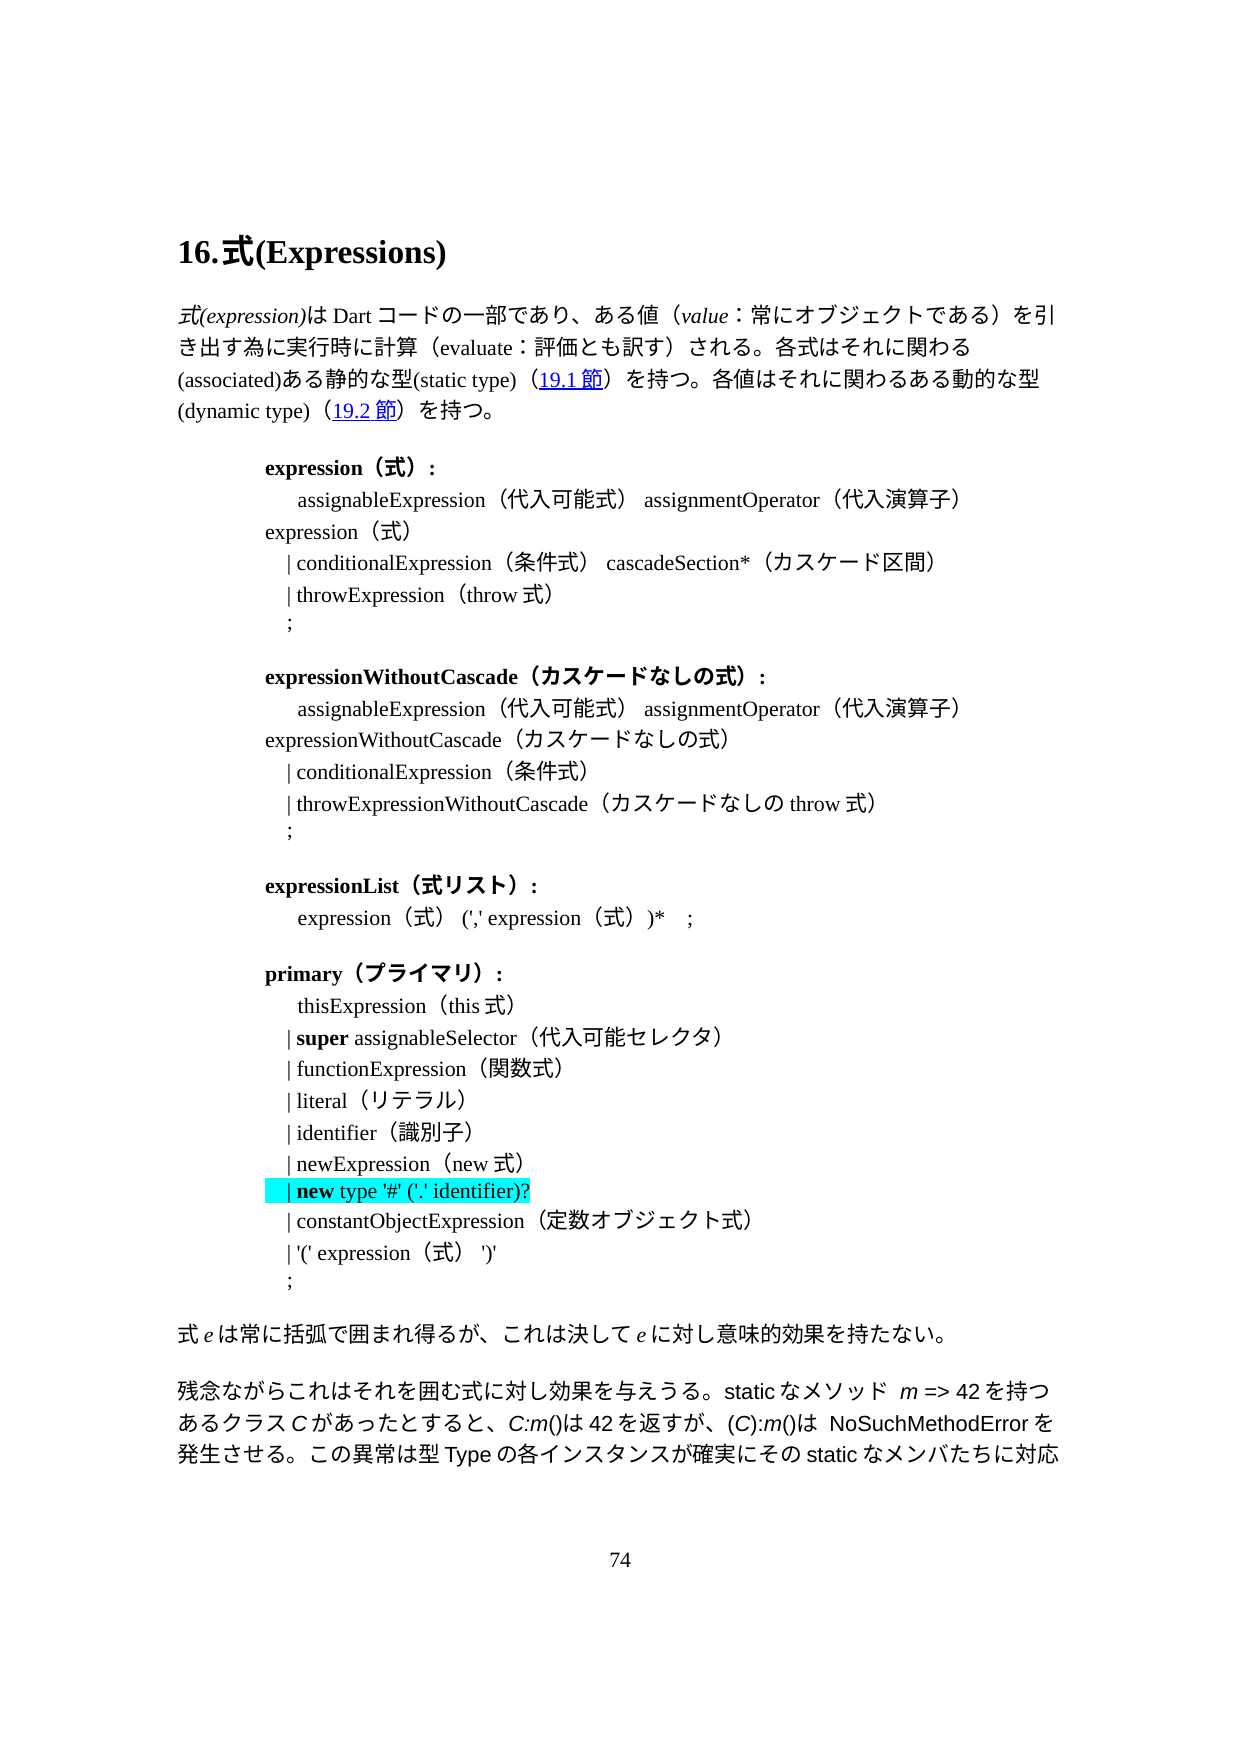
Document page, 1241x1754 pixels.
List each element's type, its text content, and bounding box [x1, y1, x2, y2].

text expressionWithoutCascade（カスケードなしの式）: assignableExpression（代入可能式） assignmentOperator（代入演算子） expressionWithoutCascade（カスケードなしの式） | conditionalExpression（条件式） [265, 634, 1063, 786]
text ; [265, 817, 1063, 843]
text | throwExpression（throw式） [265, 577, 1063, 609]
text 式(expression)はDartコードの一部であり、ある値（value：常にオブジェクトである）を引き出す為に実行時に計算（evaluate：評価とも訳す）される。各式はそれに関わる(associated)ある静的な型(static type)（19.1節）を持つ。各値はそれに関わるある動的な型(dynamic type)（19.2節）を持つ。 [177, 298, 1063, 425]
text ; [265, 609, 1063, 634]
text expressionList（式リスト）: expression（式） (',' expression（式）)* ; [265, 843, 1063, 931]
text | new type '#' ('.' identifier)? | constantObjectExpression（定数オブジェクト式） | '(' expression（式） ')' ; [265, 1178, 1063, 1292]
text | throwExpressionWithoutCascade（カスケードなしのthrow式） [265, 786, 1063, 817]
subtitle 式(Expressions) [177, 225, 1063, 273]
text 式eは常に括弧で囲まれ得るが、これは決してeに対し意味的効果を持たない。 [177, 1317, 1063, 1349]
text 残念ながらこれはそれを囲む式に対し効果を与えうる。staticなメソッド m => 42を持つあるクラスCがあったとすると、C:m()は42を返すが、(C):m()は NoSuchMethodErrorを発生させる。この異常は型Typeの各インスタンスが確実にそのstaticなメンバたちに対応 [177, 1374, 1063, 1469]
text primary（プライマリ）: thisExpression（this式） | super assignableSelector（代入可能セレクタ） | functionExpression（関数式） | literal（リテラル） | identifier（識別子） | newExpression（new式） [265, 956, 1063, 1178]
text expression（式）: assignableExpression（代入可能式） assignmentOperator（代入演算子） expression（式） | conditionalExpression（条件式） cascadeSection*（カスケード区間） [265, 425, 1063, 577]
